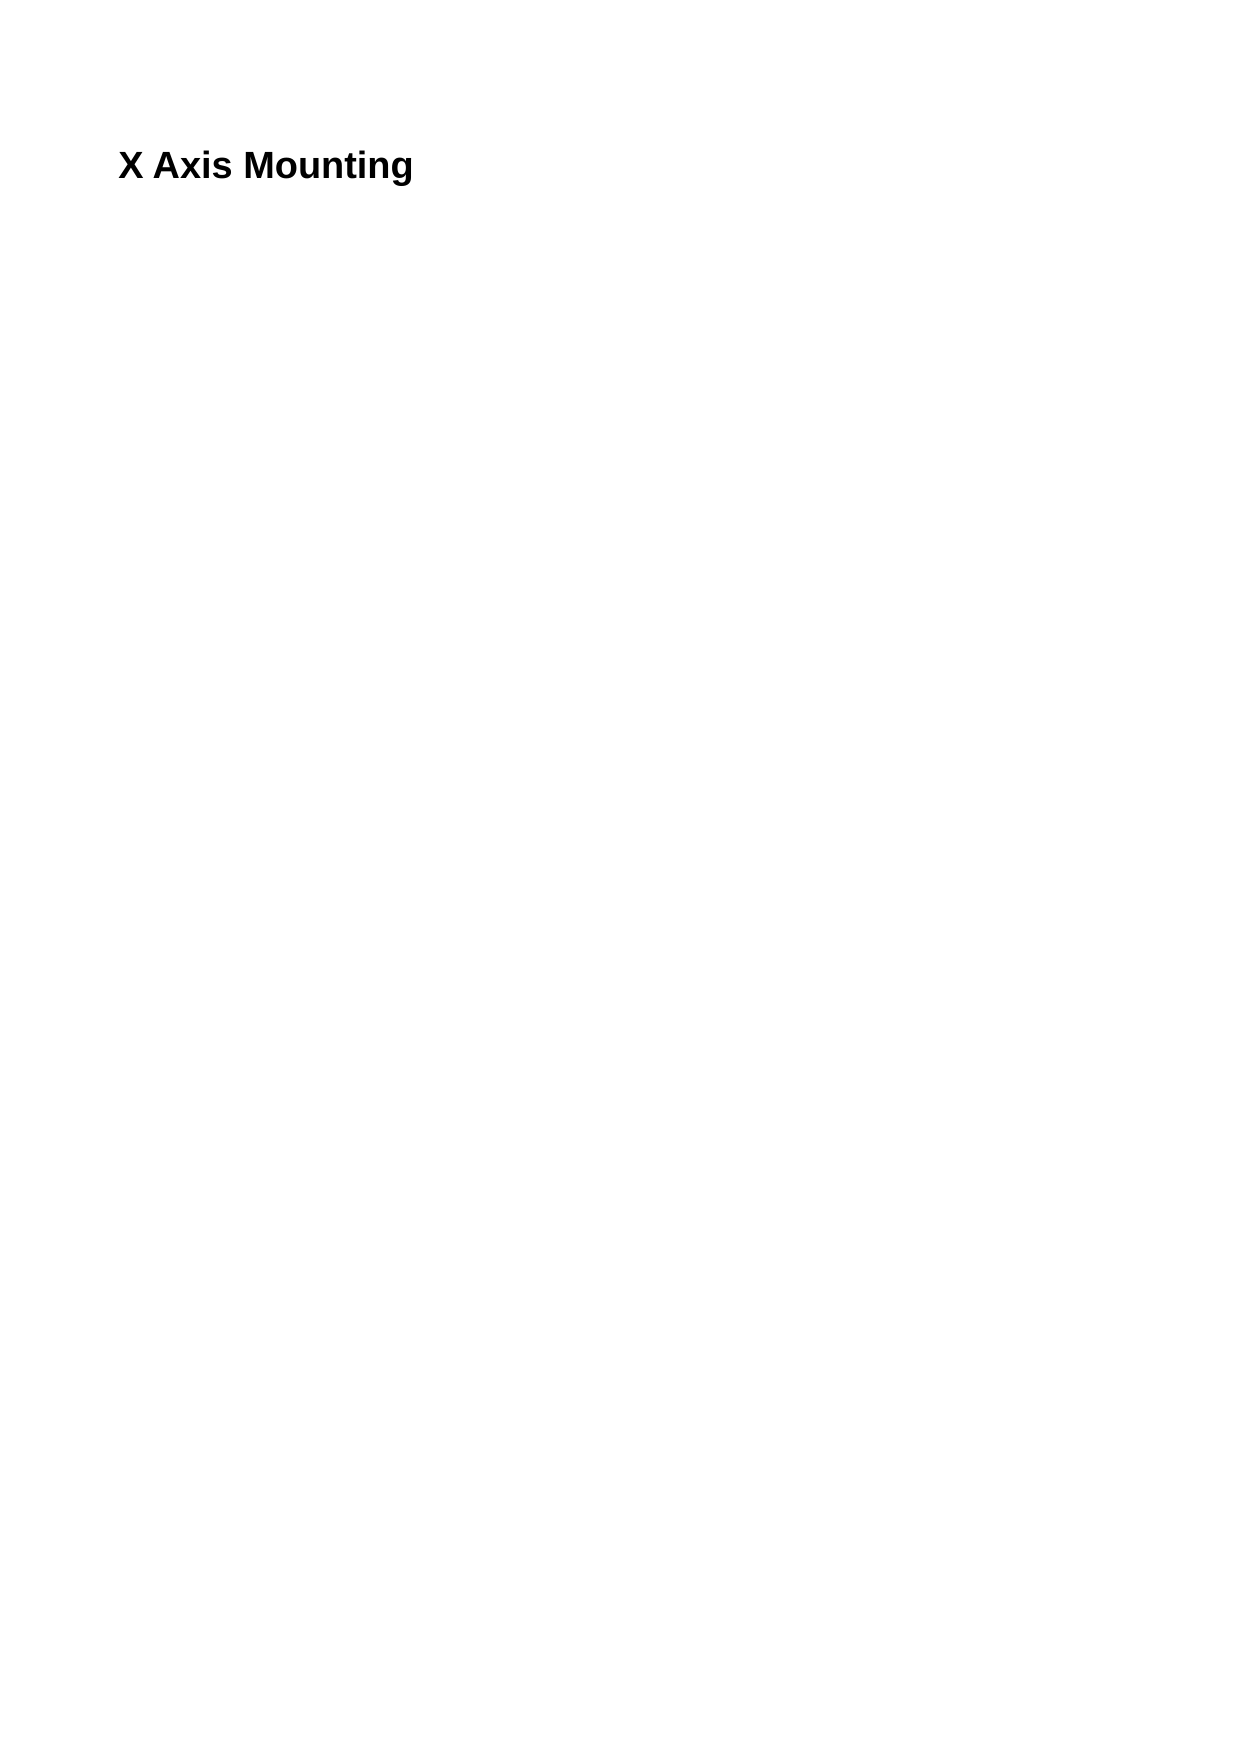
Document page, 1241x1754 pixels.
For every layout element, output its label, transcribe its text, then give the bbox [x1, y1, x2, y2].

subtitle X Axis Mounting [118, 143, 1122, 187]
